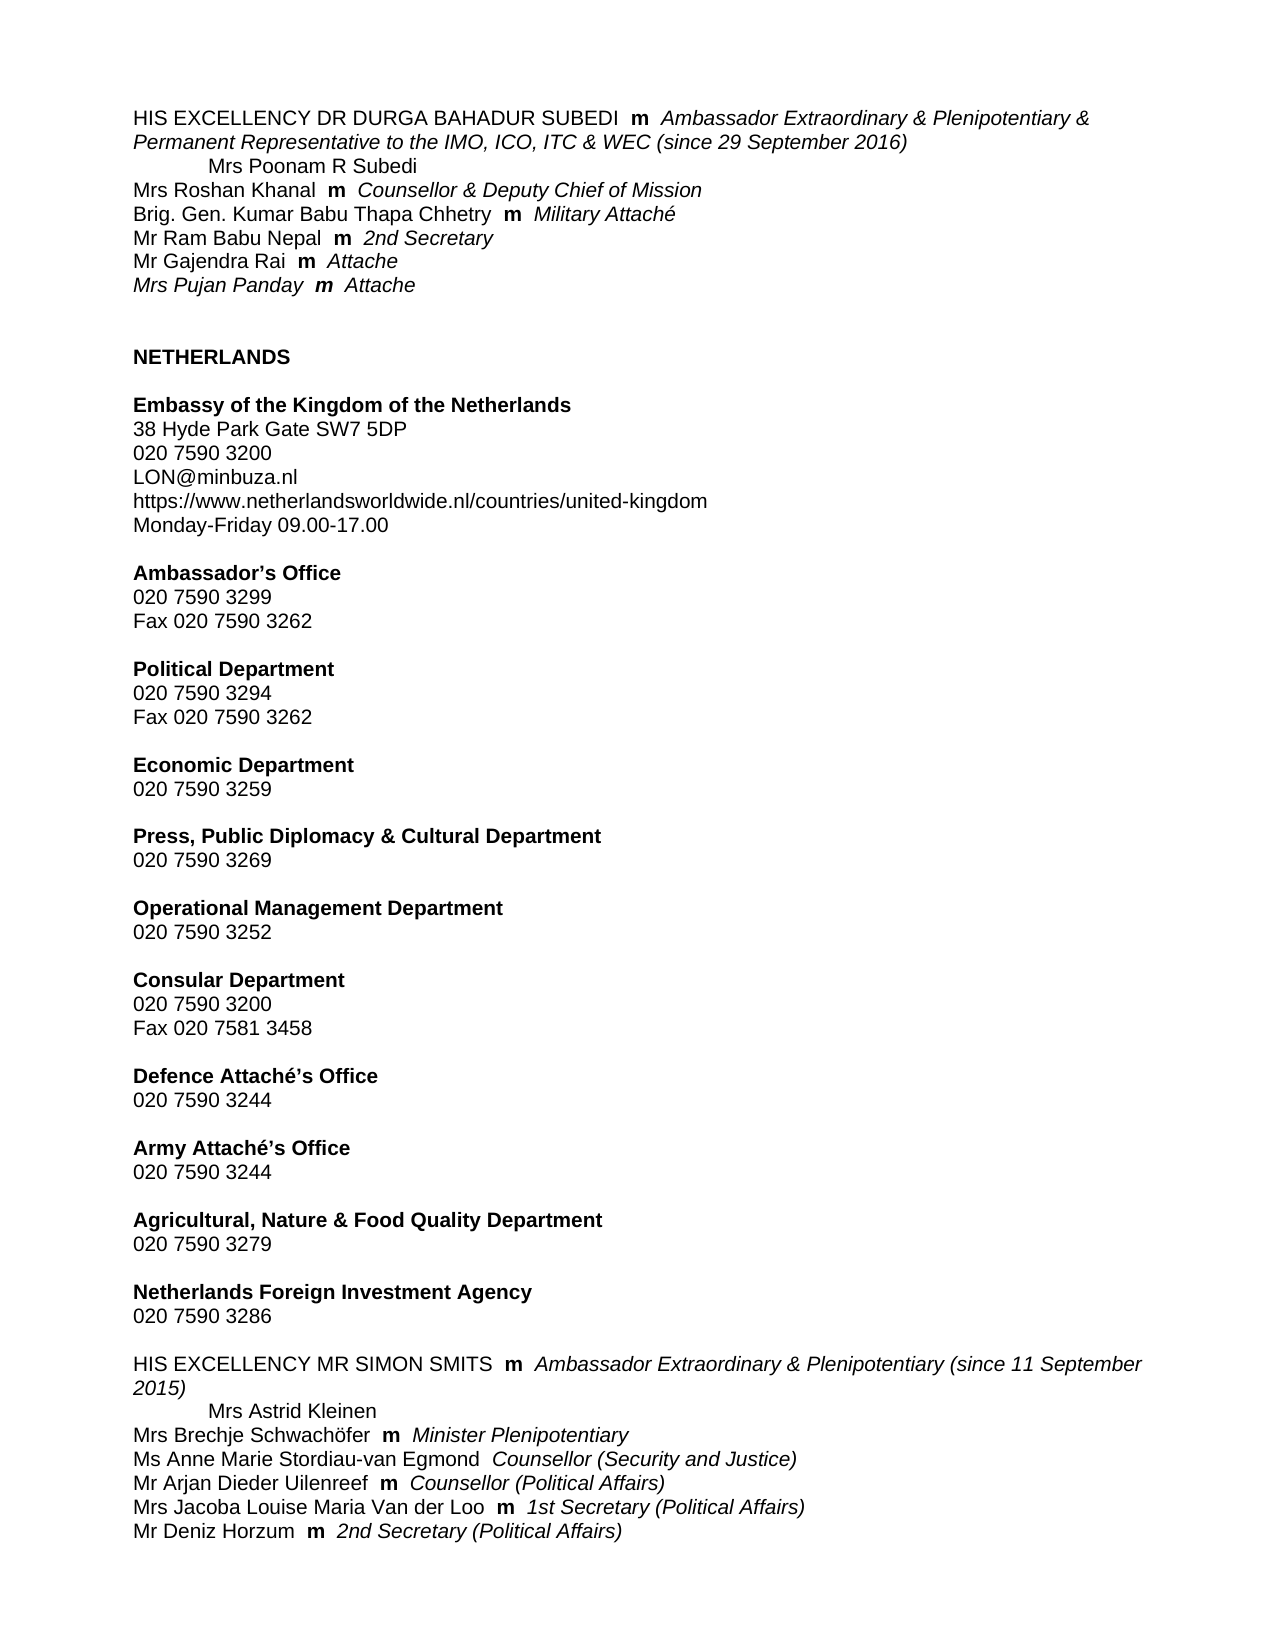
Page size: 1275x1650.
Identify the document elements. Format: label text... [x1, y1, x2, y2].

text Mr Gajendra Rai m Attache [133, 249, 1181, 273]
text 020 7590 3286 [133, 1303, 1181, 1327]
text Mrs Astrid Kleinen [133, 1399, 1181, 1423]
text 020 7590 3252 [133, 920, 1181, 944]
text Press, Public Diplomacy & Cultural Department [133, 824, 1181, 848]
text Mrs Brechje Schwachöfer m Minister Plenipotentiary [133, 1423, 1181, 1447]
text 020 7590 3244 [133, 1160, 1181, 1184]
text Mrs Poonam R Subedi [133, 153, 1181, 177]
text Netherlands Foreign Investment Agency [133, 1279, 1181, 1303]
text Agricultural, Nature & Food Quality Department [133, 1208, 1181, 1232]
text HIS EXCELLENCY DR DURGA BAHADUR SUBEDI m Ambassador Extraordinary & Plenipotentiary & Permanent Representative to the IMO, ICO, ITC & WEC (since 29 September 2016) [133, 106, 1181, 153]
text 020 7590 3200 [133, 992, 1181, 1016]
text 38 Hyde Park Gate SW7 5DP [133, 417, 1181, 441]
text 020 7590 3200 [133, 441, 1181, 465]
text 020 7590 3259 [133, 776, 1181, 800]
text LON@minbuza.nl [133, 465, 1181, 489]
text Brig. Gen. Kumar Babu Thapa Chhetry m Military Attaché [133, 201, 1181, 225]
text Mrs Jacoba Louise Maria Van der Loo m 1st Secretary (Political Affairs) [133, 1495, 1181, 1519]
text Ambassador’s Office [133, 561, 1181, 585]
text Mrs Roshan Khanal m Counsellor & Deputy Chief of Mission [133, 177, 1181, 201]
text Mr Arjan Dieder Uilenreef m Counsellor (Political Affairs) [133, 1471, 1181, 1495]
text Consular Department [133, 968, 1181, 992]
text Operational Management Department [133, 896, 1181, 920]
text 020 7590 3279 [133, 1232, 1181, 1256]
text 020 7590 3269 [133, 848, 1181, 872]
text Ms Anne Marie Stordiau-van Egmond Counsellor (Security and Justice) [133, 1447, 1181, 1471]
text HIS EXCELLENCY MR SIMON SMITS m Ambassador Extraordinary & Plenipotentiary (since 11 September 2015) [133, 1351, 1181, 1399]
text Fax 020 7590 3262 [133, 609, 1181, 633]
text Monday-Friday 09.00-17.00 [133, 513, 1181, 537]
text Fax 020 7581 3458 [133, 1016, 1181, 1040]
text Mr Deniz Horzum m 2nd Secretary (Political Affairs) [133, 1519, 1181, 1543]
text Embassy of the Kingdom of the Netherlands [133, 393, 1181, 417]
text https://www.netherlandsworldwide.nl/countries/united-kingdom [133, 489, 1181, 513]
text 020 7590 3294 [133, 681, 1181, 704]
text Mrs Pujan Panday m Attache [133, 273, 1181, 297]
text Fax 020 7590 3262 [133, 704, 1181, 728]
text Army Attaché’s Office [133, 1136, 1181, 1160]
text Mr Ram Babu Nepal m 2nd Secretary [133, 225, 1181, 249]
text Economic Department [133, 752, 1181, 776]
text Defence Attaché’s Office [133, 1064, 1181, 1088]
text 020 7590 3299 [133, 585, 1181, 609]
text 020 7590 3244 [133, 1088, 1181, 1112]
text NETHERLANDS [133, 345, 1181, 369]
text Political Department [133, 657, 1181, 681]
